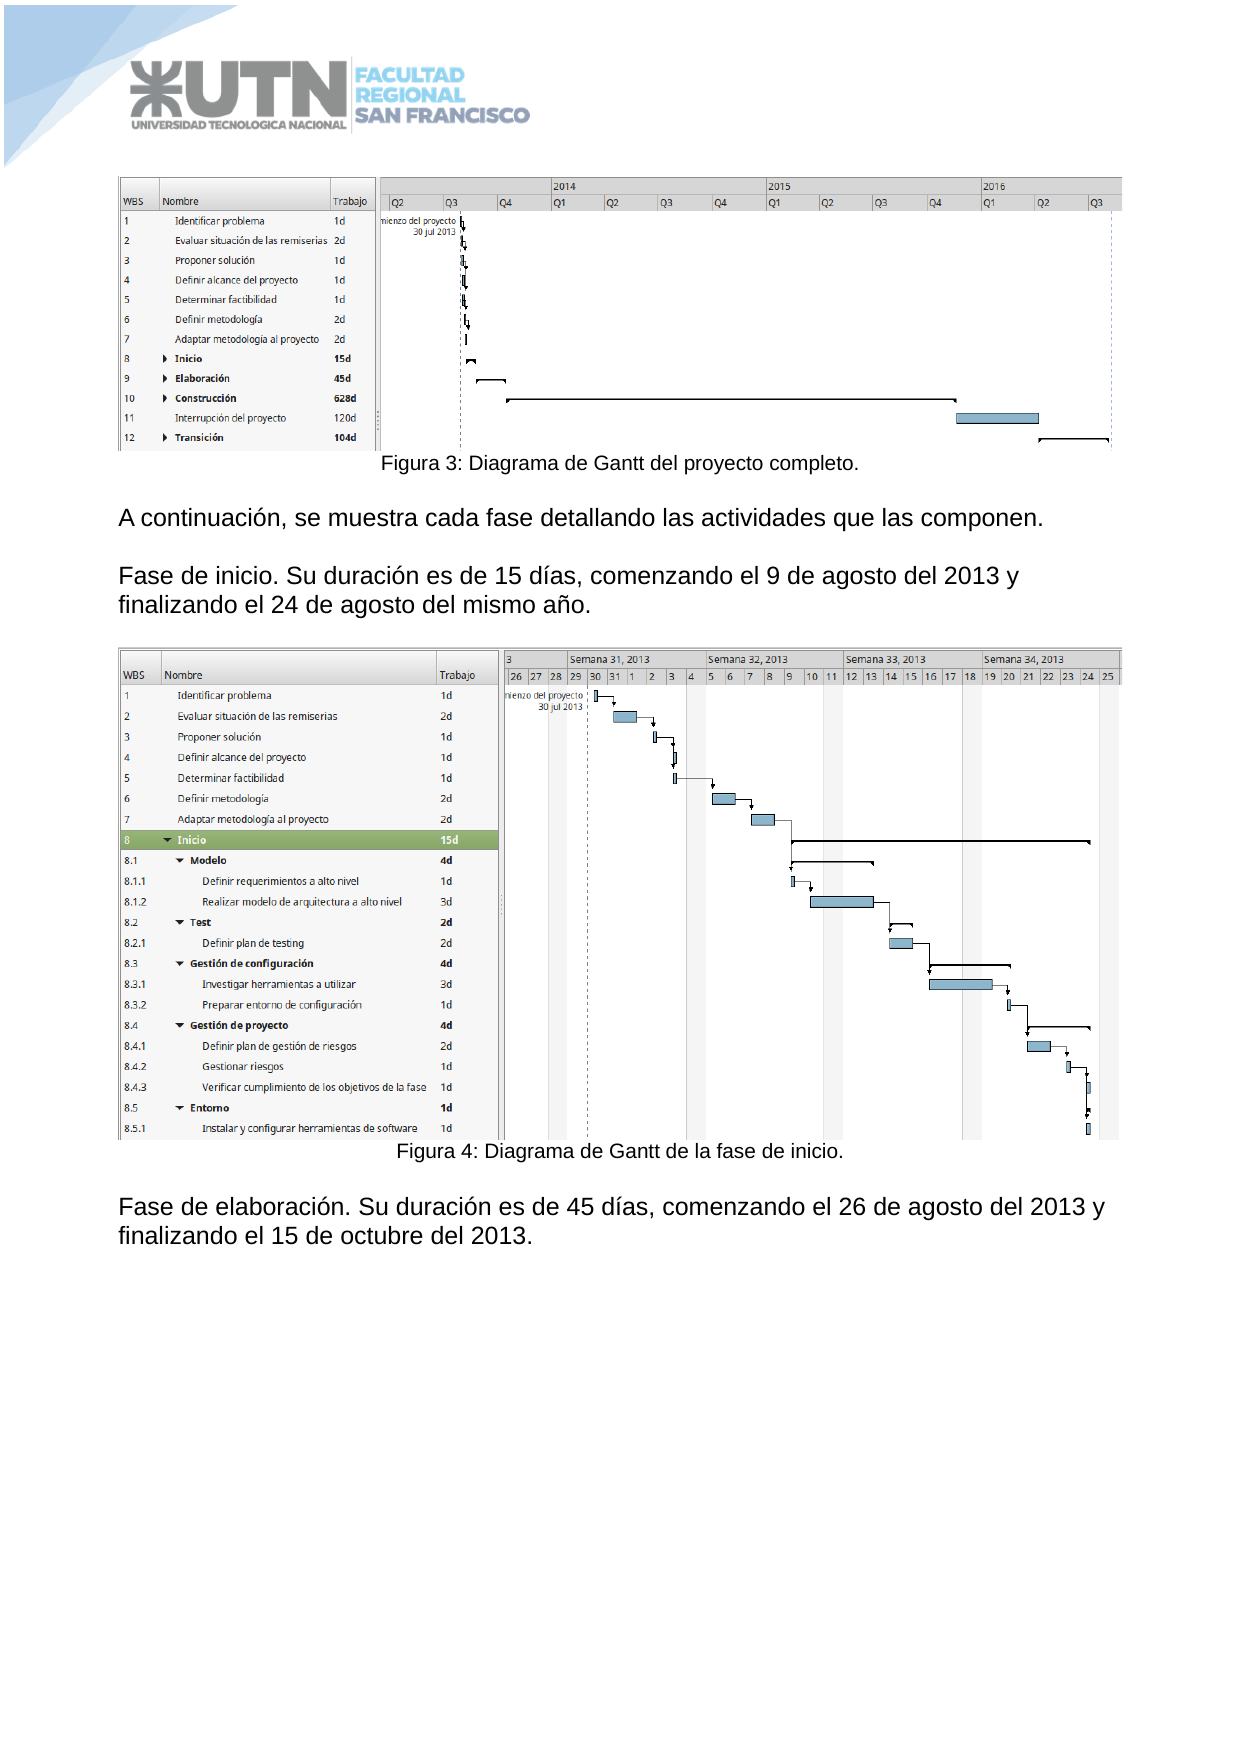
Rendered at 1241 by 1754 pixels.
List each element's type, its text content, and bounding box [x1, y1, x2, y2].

text Fase de inicio. Su duración es de 15 días, comenzando el 9 de agosto del 2013 y finalizando el 24 de agosto del mismo año. [118, 561, 1122, 618]
text Figura 4: Diagrama de Gantt de la fase de inicio. [118, 1140, 1122, 1163]
text Figura 3: Diagrama de Gantt del proyecto completo. [118, 451, 1122, 475]
picture [118, 647, 1123, 1140]
text Fase de elaboración. Su duración es de 45 días, comenzando el 26 de agosto del 2013 y finalizando el 15 de octubre del 2013. [118, 1192, 1122, 1249]
picture [118, 176, 1123, 451]
text A continuación, se muestra cada fase detallando las actividades que las componen. [118, 503, 1122, 532]
picture [3, 5, 532, 169]
